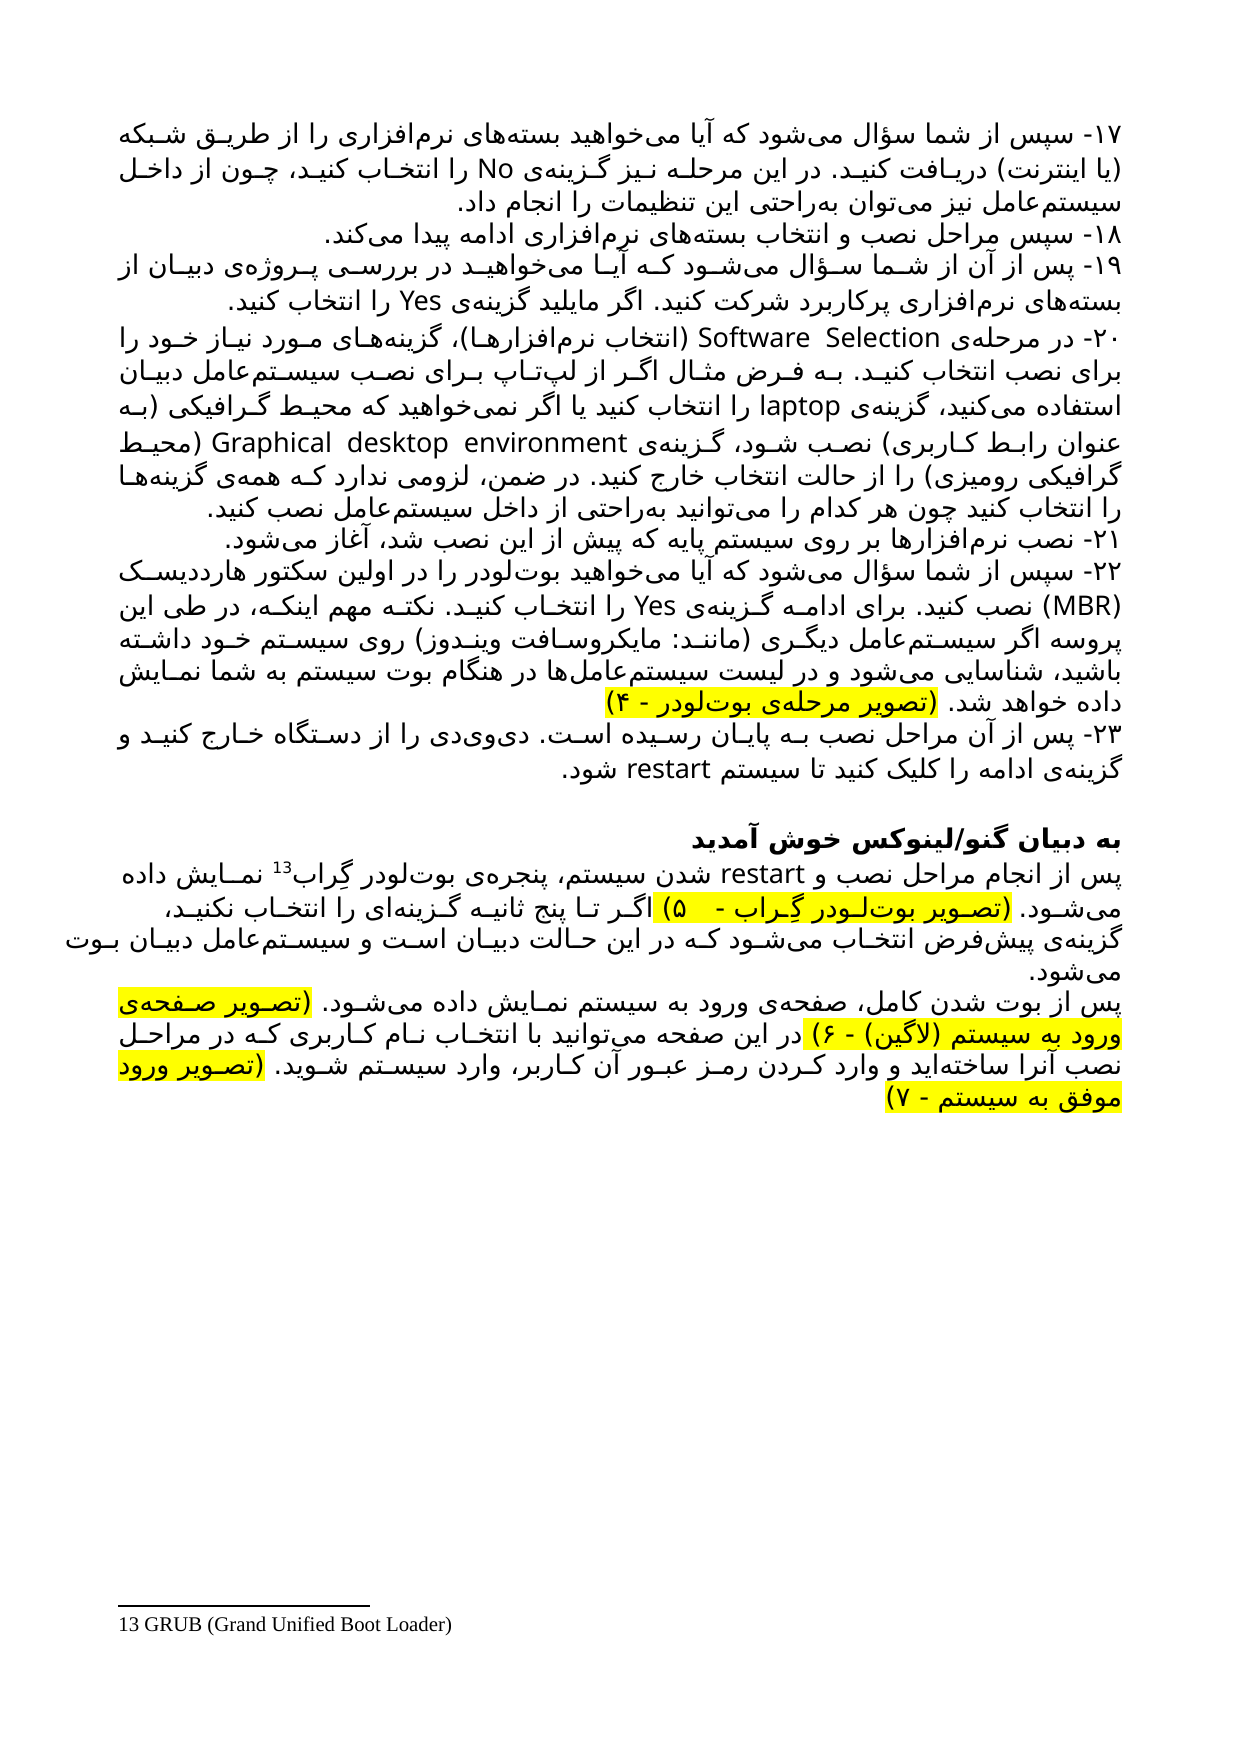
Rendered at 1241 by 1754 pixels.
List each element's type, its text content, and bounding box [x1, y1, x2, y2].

text GRUB (Grand Unified Boot Loader) [118, 1612, 1122, 1636]
text ۲۲- سپس از شما سؤال می‌شود که آیا می‌خواهید بوت‌لودر را در اولین سکتور هارددیسک (MBR) نصب کنید. برای ادامه گزینه‌ی Yes را انتخاب کنید. نکته مهم اینکه، در طی این پروسه اگر سیستم‌عامل دیگری (مانند: مایکروسافت ویندوز) روی سیستم خود داشته باشید، شناسایی می‌شود و در لیست سیستم‌عامل‌ها در هنگام بوت سیستم به شما نمایش داده خواهد شد. (تصویر مرحله‌ی بوت‌لودر - ۴) [118, 555, 1122, 718]
text پس از انجام مراحل نصب و restart شدن سیستم، پنجره‌ی بوت‌لودر گِراب نمایش داده می‌شود. (تصویر بوت‌لودر گِراب - ۵) اگر تا پنج ثانیه گزینه‌ای را انتخاب نکنید، گزینه‌ی پیش‌فرض انتخاب می‌شود که در این حالت دبیان است و سیستم‌عامل دبیان بوت می‌شود. [118, 855, 1122, 987]
text ۲۰- در مرحله‌ی Software Selection (انتخاب نرم‌افزارها)، گزینه‌های مورد نیاز خود را برای نصب انتخاب کنید. به فرض مثال اگر از لپ‌تاپ برای نصب سیستم‌عامل دبیان استفاده می‌کنید، گزینه‌ی laptop را انتخاب کنید یا اگر نمی‌خواهید که محیط گرافیکی (به عنوان رابط کاربری) نصب شود، گزینه‌ی Graphical desktop environment (محیط گرافیکی رومیزی) را از حالت انتخاب خارج کنید. در ضمن، لزومی ندارد که همه‌ی گزینه‌ها را انتخاب کنید چون هر کدام را می‌توانید به‌راحتی از داخل سیستم‌عامل نصب کنید. [118, 318, 1122, 523]
text پس از بوت شدن کامل، صفحه‌ی ورود به سیستم نمایش داده می‌شود. (تصویر صفحه‌ی ورود به سیستم (لاگین) - ۶) در این صفحه می‌توانید با انتخاب نام کاربری که در مراحل نصب آنرا ساخته‌اید و وارد کردن رمز عبور آن کاربر، وارد سیستم شوید. (تصویر ورود موفق به سیستم - ۷) [118, 987, 1122, 1113]
text ۲۳- پس از آن مراحل نصب به پایان رسیده است. دی‌وی‌دی را از دستگاه خارج کنید و گزینه‌ی ادامه را کلیک کنید تا سیستم restart شود. [118, 718, 1122, 787]
text ۱۸- سپس مراحل نصب و انتخاب بسته‌های نرم‌افزاری ادامه پیدا می‌کند. [118, 218, 1122, 250]
text به دبیان گنو/لینوکس خوش آمدید [118, 823, 1122, 855]
text ۲۱- نصب نرم‌افزارها بر روی سیستم پایه که پیش از این نصب شد، آغاز می‌شود. [118, 523, 1122, 555]
text ۱۹- پس از آن از شما سؤال می‌شود که آیا می‌خواهید در بررسی پروژه‌ی دبیان از بسته‌های نرم‌افزاری پرکاربرد شرکت کنید. اگر مایلید گزینه‌ی Yes را انتخاب کنید. [118, 250, 1122, 318]
text ۱۷- سپس از شما سؤال می‌شود که آیا می‌خواهید بسته‌های نرم‌افزاری را از طریق شبکه (یا اینترنت) دریافت کنید. در این مرحله نیز گزینه‌ی No را انتخاب کنید، چون از داخل سیستم‌عامل نیز می‌توان به‌راحتی این تنظیمات را انجام داد. [118, 118, 1122, 218]
